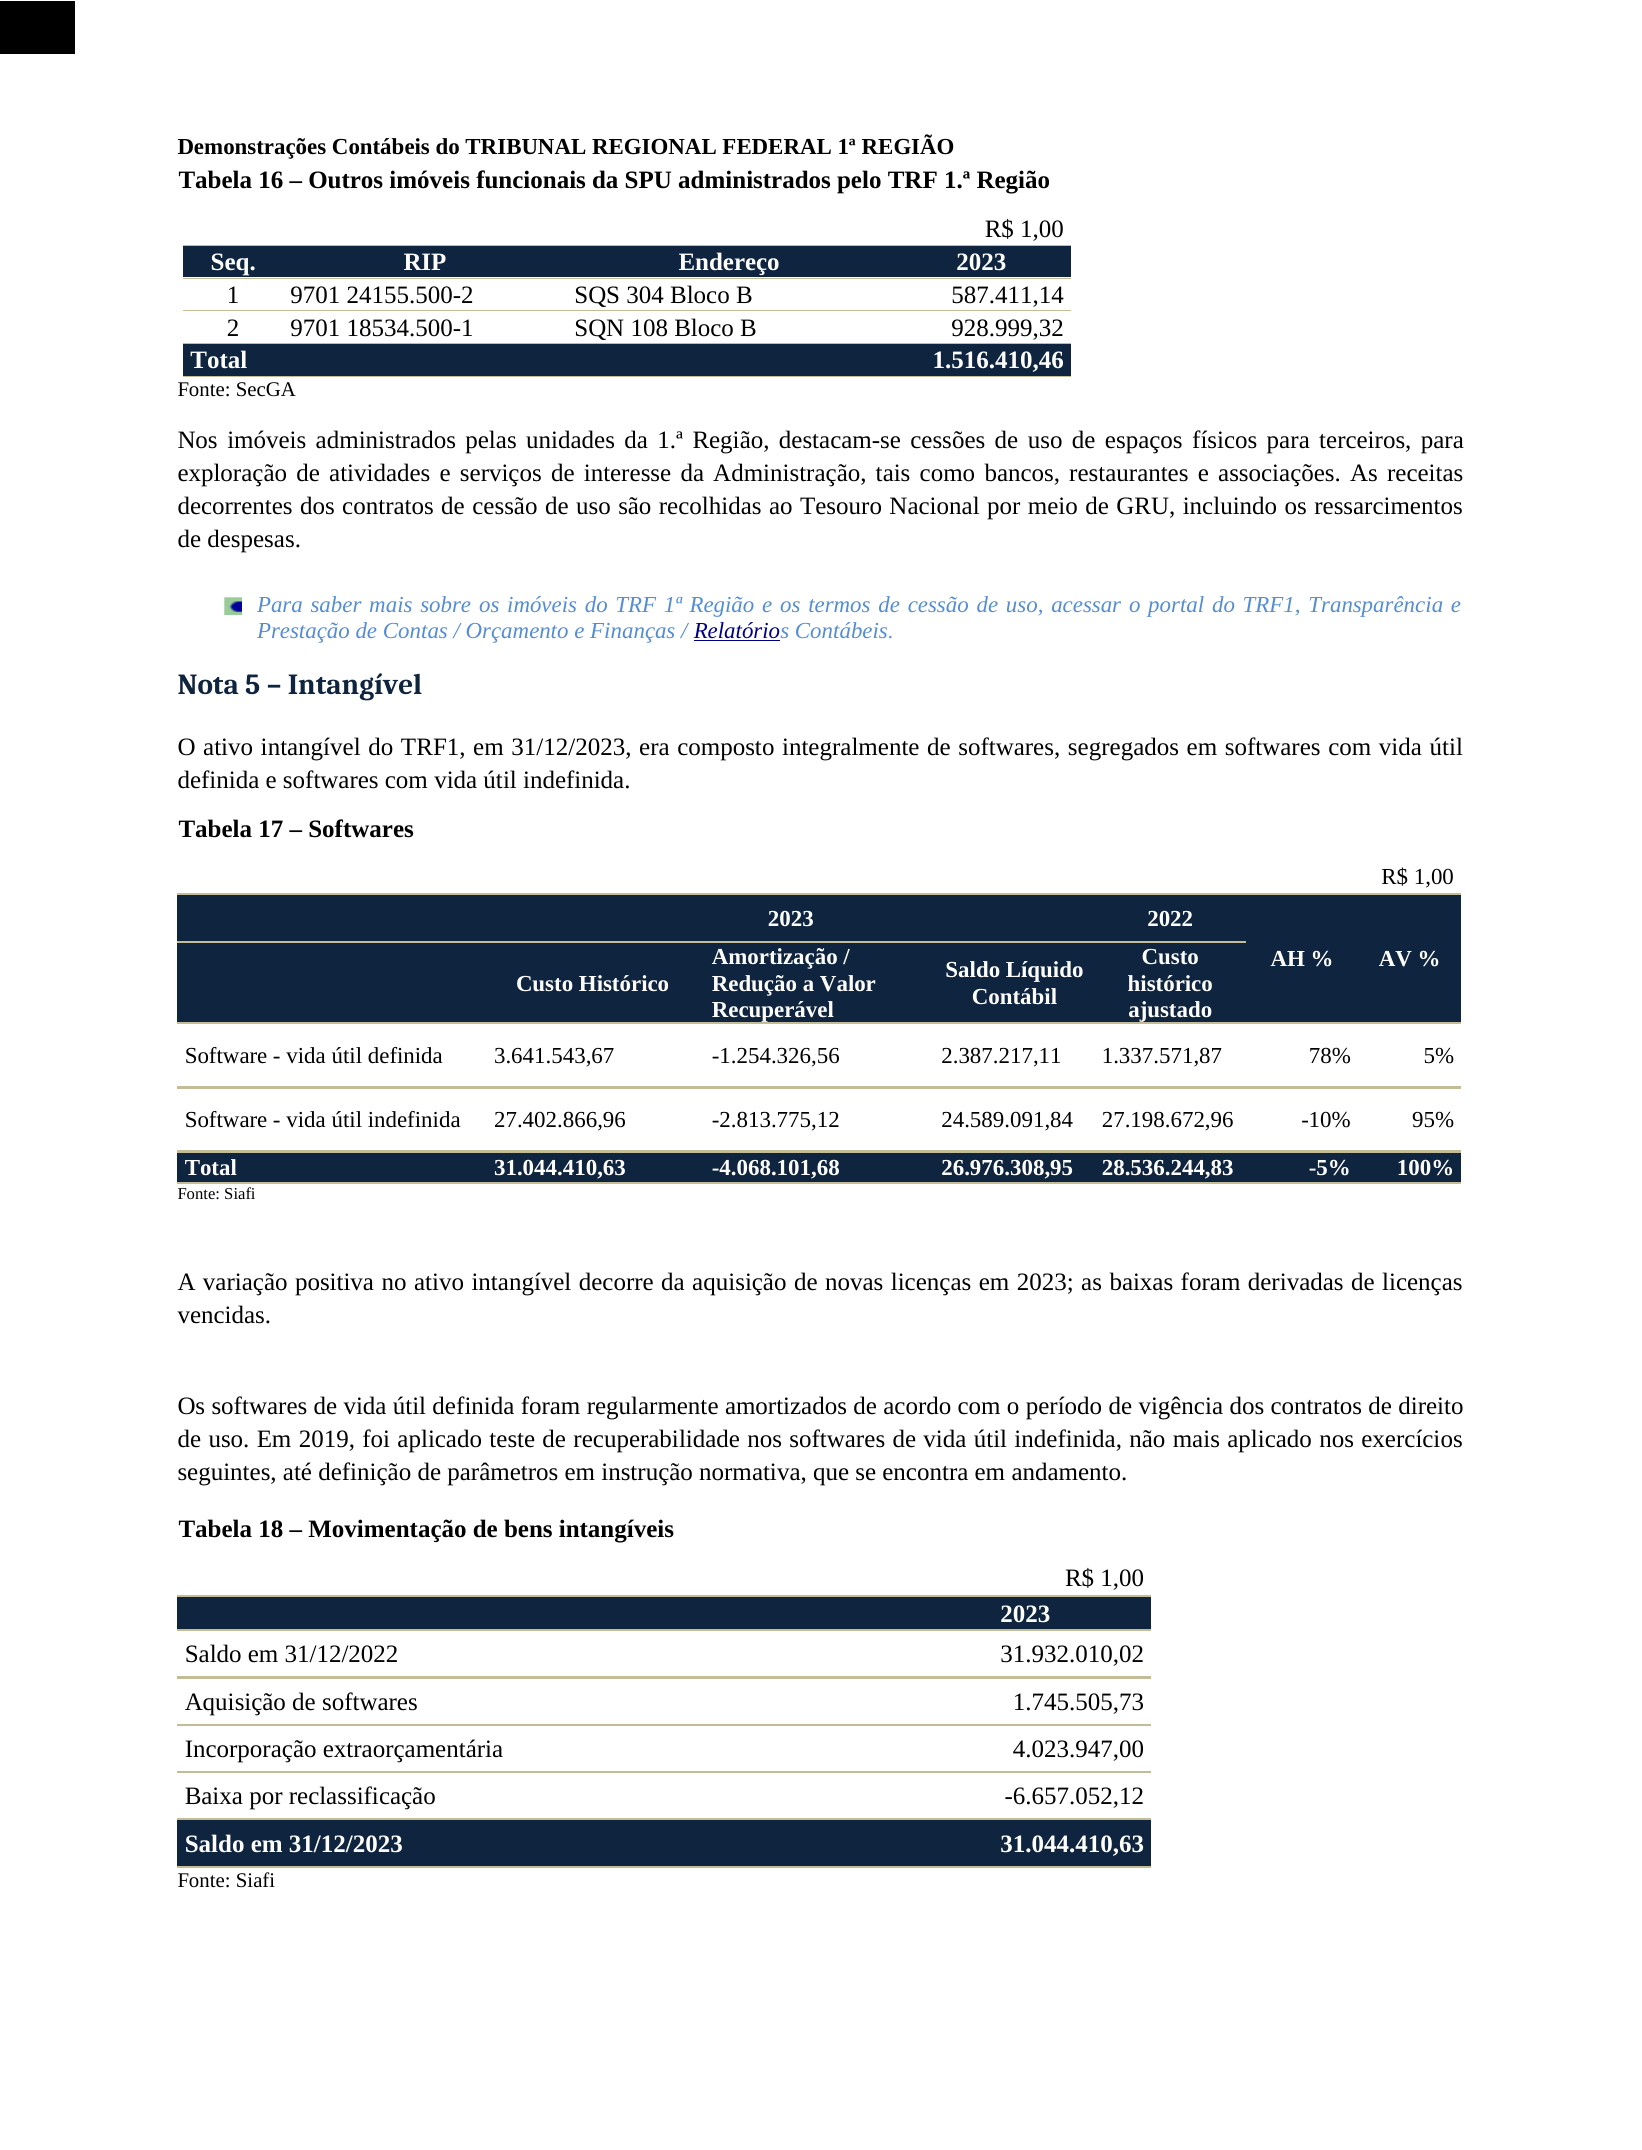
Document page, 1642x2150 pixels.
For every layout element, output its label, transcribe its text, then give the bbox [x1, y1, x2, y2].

table_cell Total [177, 1153, 487, 1182]
table_cell 24.589.091,84 [934, 1089, 1094, 1150]
text Nos imóveis administrados pelas unidades da 1.ª Região, destacam-se cessões de uso de espaços físicos para terceiros, para exploração de atividades e serviços de interesse da Administração, tais como bancos, restaurantes e associações. As receitas decorrentes dos contratos de cessão de uso são recolhidas ao Tesouro Nacional por meio de GRU, incluindo os ressarcimentos de despesas. [177, 425, 1465, 553]
table_cell -6.657.052,12 [899, 1773, 1151, 1818]
table_cell [177, 895, 487, 941]
text Fonte: SecGA [177, 377, 1465, 401]
text Fonte: Siafi [177, 1868, 1465, 1892]
table_cell -5% [1246, 1153, 1358, 1182]
table_cell Saldo Líquido Contábil [934, 943, 1094, 1022]
table_cell Saldo em 31/12/2023 [177, 1820, 899, 1866]
table_cell 2 [183, 311, 283, 343]
table_cell 1.745.505,73 [899, 1679, 1151, 1724]
table_cell 4.023.947,00 [899, 1726, 1151, 1771]
table_cell 78% [1246, 1024, 1358, 1086]
table_cell 27.402.866,96 [487, 1089, 704, 1150]
table_cell Software - vida útil definida [177, 1024, 487, 1086]
table_cell 26.976.308,95 [934, 1153, 1094, 1182]
table_cell 27.198.672,96 [1094, 1089, 1246, 1150]
table_cell 587.411,14 [891, 279, 1071, 310]
table_cell Custo Histórico [487, 943, 704, 1022]
table_cell Baixa por reclassificação [177, 1773, 899, 1818]
table_cell Incorporação extraorçamentária [177, 1726, 899, 1771]
table_cell Saldo em 31/12/2022 [177, 1631, 899, 1676]
table_cell 95% [1358, 1089, 1461, 1150]
table_cell AH % [1246, 895, 1358, 1022]
text Tabela 17 – Softwares [178, 812, 1464, 844]
table_header [177, 860, 934, 893]
table_cell 5% [1358, 1024, 1461, 1086]
text Tabela 18 – Movimentação de bens intangíveis [178, 1512, 1464, 1545]
table_cell 1 [183, 279, 283, 310]
table_cell Aquisição de softwares [177, 1679, 899, 1724]
table_cell 31.044.410,63 [487, 1153, 704, 1182]
list Para saber mais sobre os imóveis do TRF 1ª Região e os termos de cessão de uso, acessar o portal do TRF1, Transparência e Prestação de Contas / Orçamento e Finanças / Relatórios Contábeis. [219, 591, 1465, 643]
table_cell SQS 304 Bloco B [567, 279, 891, 310]
table_cell 928.999,32 [891, 311, 1071, 343]
table_cell 2023 [899, 1597, 1151, 1629]
table_cell AV % [1358, 895, 1461, 1022]
table_cell 1.516.410,46 [891, 344, 1071, 376]
table_cell 31.932.010,02 [899, 1631, 1151, 1676]
table_cell 28.536.244,83 [1094, 1153, 1246, 1182]
table_cell Total [183, 344, 891, 376]
table_header R$ 1,00 [177, 1560, 1151, 1595]
text Fonte: Siafi [177, 1184, 1465, 1212]
table_cell 31.044.410,63 [899, 1820, 1151, 1866]
table_cell Software - vida útil indefinida [177, 1089, 487, 1150]
table_cell [177, 1597, 899, 1629]
table_header R$ 1,00 [1025, 860, 1461, 893]
subtitle Nota 5 – Intangível [177, 668, 1465, 702]
table_cell Seq. [183, 246, 283, 277]
table_cell 3.641.543,67 [487, 1024, 704, 1086]
table_cell 9701 18534.500-1 [283, 311, 567, 343]
table_header [934, 860, 1024, 893]
table_cell -2.813.775,12 [704, 1089, 934, 1150]
table_cell Amortização / Redução a Valor Recuperável [704, 943, 934, 1022]
table_cell SQN 108 Bloco B [567, 311, 891, 343]
text A variação positiva no ativo intangível decorre da aquisição de novas licenças em 2023; as baixas foram derivadas de licenças vencidas. [177, 1267, 1465, 1328]
table_cell -1.254.326,56 [704, 1024, 934, 1086]
text O ativo intangível do TRF1, em 31/12/2023, era composto integralmente de softwares, segregados em softwares com vida útil definida e softwares com vida útil indefinida. [177, 732, 1465, 794]
text Os softwares de vida útil definida foram regularmente amortizados de acordo com o período de vigência dos contratos de direito de uso. Em 2019, foi aplicado teste de recuperabilidade nos softwares de vida útil indefinida, não mais aplicado nos exercícios seguintes, até definição de parâmetros em instrução normativa, que se encontra em andamento. [177, 1391, 1465, 1486]
text Tabela 16 – Outros imóveis funcionais da SPU administrados pelo TRF 1.ª Região [178, 164, 1464, 196]
table_cell 2022 [1094, 895, 1246, 941]
table_cell RIP [283, 246, 567, 277]
table_cell Custo histórico ajustado [1094, 943, 1246, 1022]
table_cell 1.337.571,87 [1094, 1024, 1246, 1086]
table_header R$ 1,00 [183, 212, 1071, 244]
table_cell Endereço [567, 246, 891, 277]
table_cell -4.068.101,68 [704, 1153, 934, 1182]
table_cell 9701 24155.500-2 [283, 279, 567, 310]
table_cell 100% [1358, 1153, 1461, 1182]
table_cell 2.387.217,11 [934, 1024, 1094, 1086]
table_cell 2023 [487, 895, 1094, 941]
table_cell 2023 [891, 246, 1071, 277]
table_cell -10% [1246, 1089, 1358, 1150]
table_cell [177, 943, 487, 1022]
